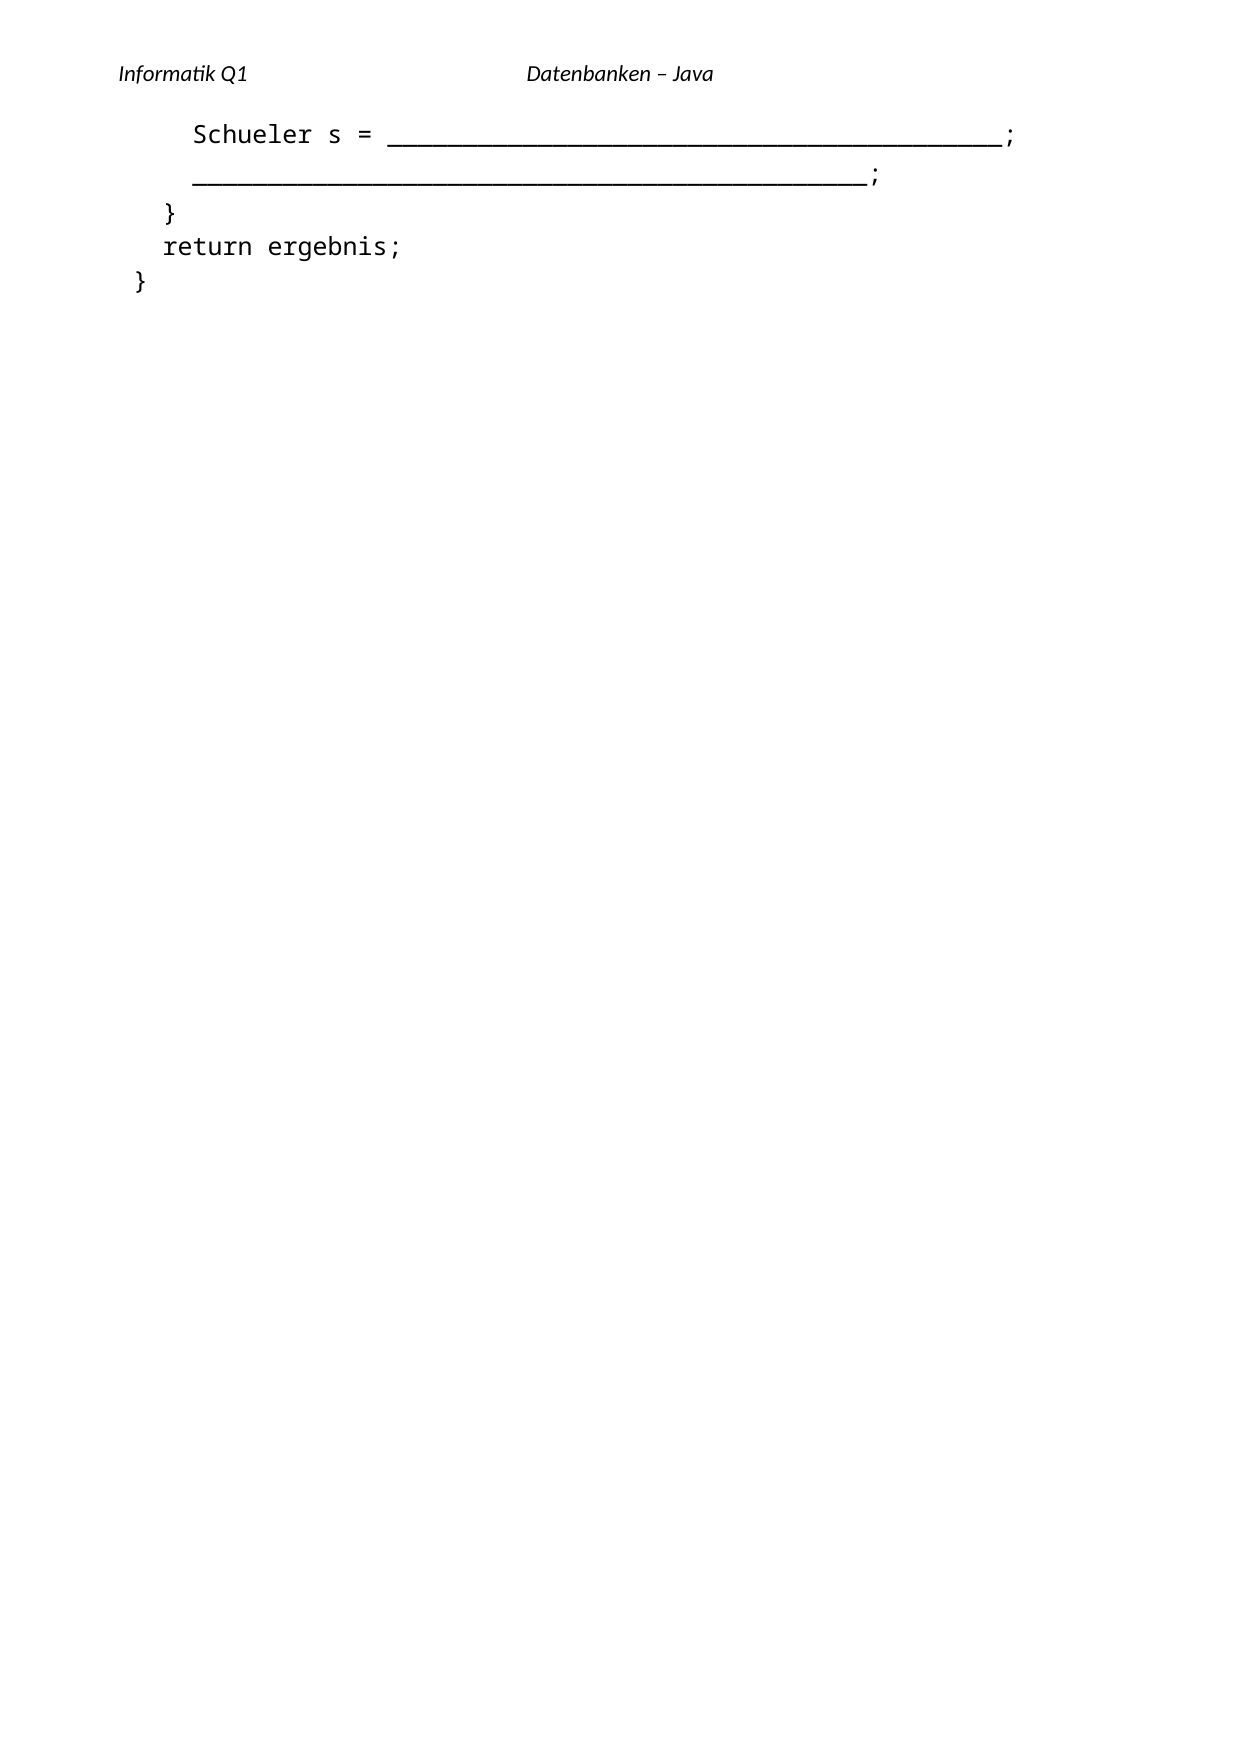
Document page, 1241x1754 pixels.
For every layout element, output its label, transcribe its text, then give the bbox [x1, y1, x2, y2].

text } [118, 195, 1122, 229]
text Schueler s = _________________________________________; _____________________________________________; [118, 117, 1122, 190]
text return ergebnis; [118, 229, 1122, 263]
text } [118, 263, 1122, 297]
